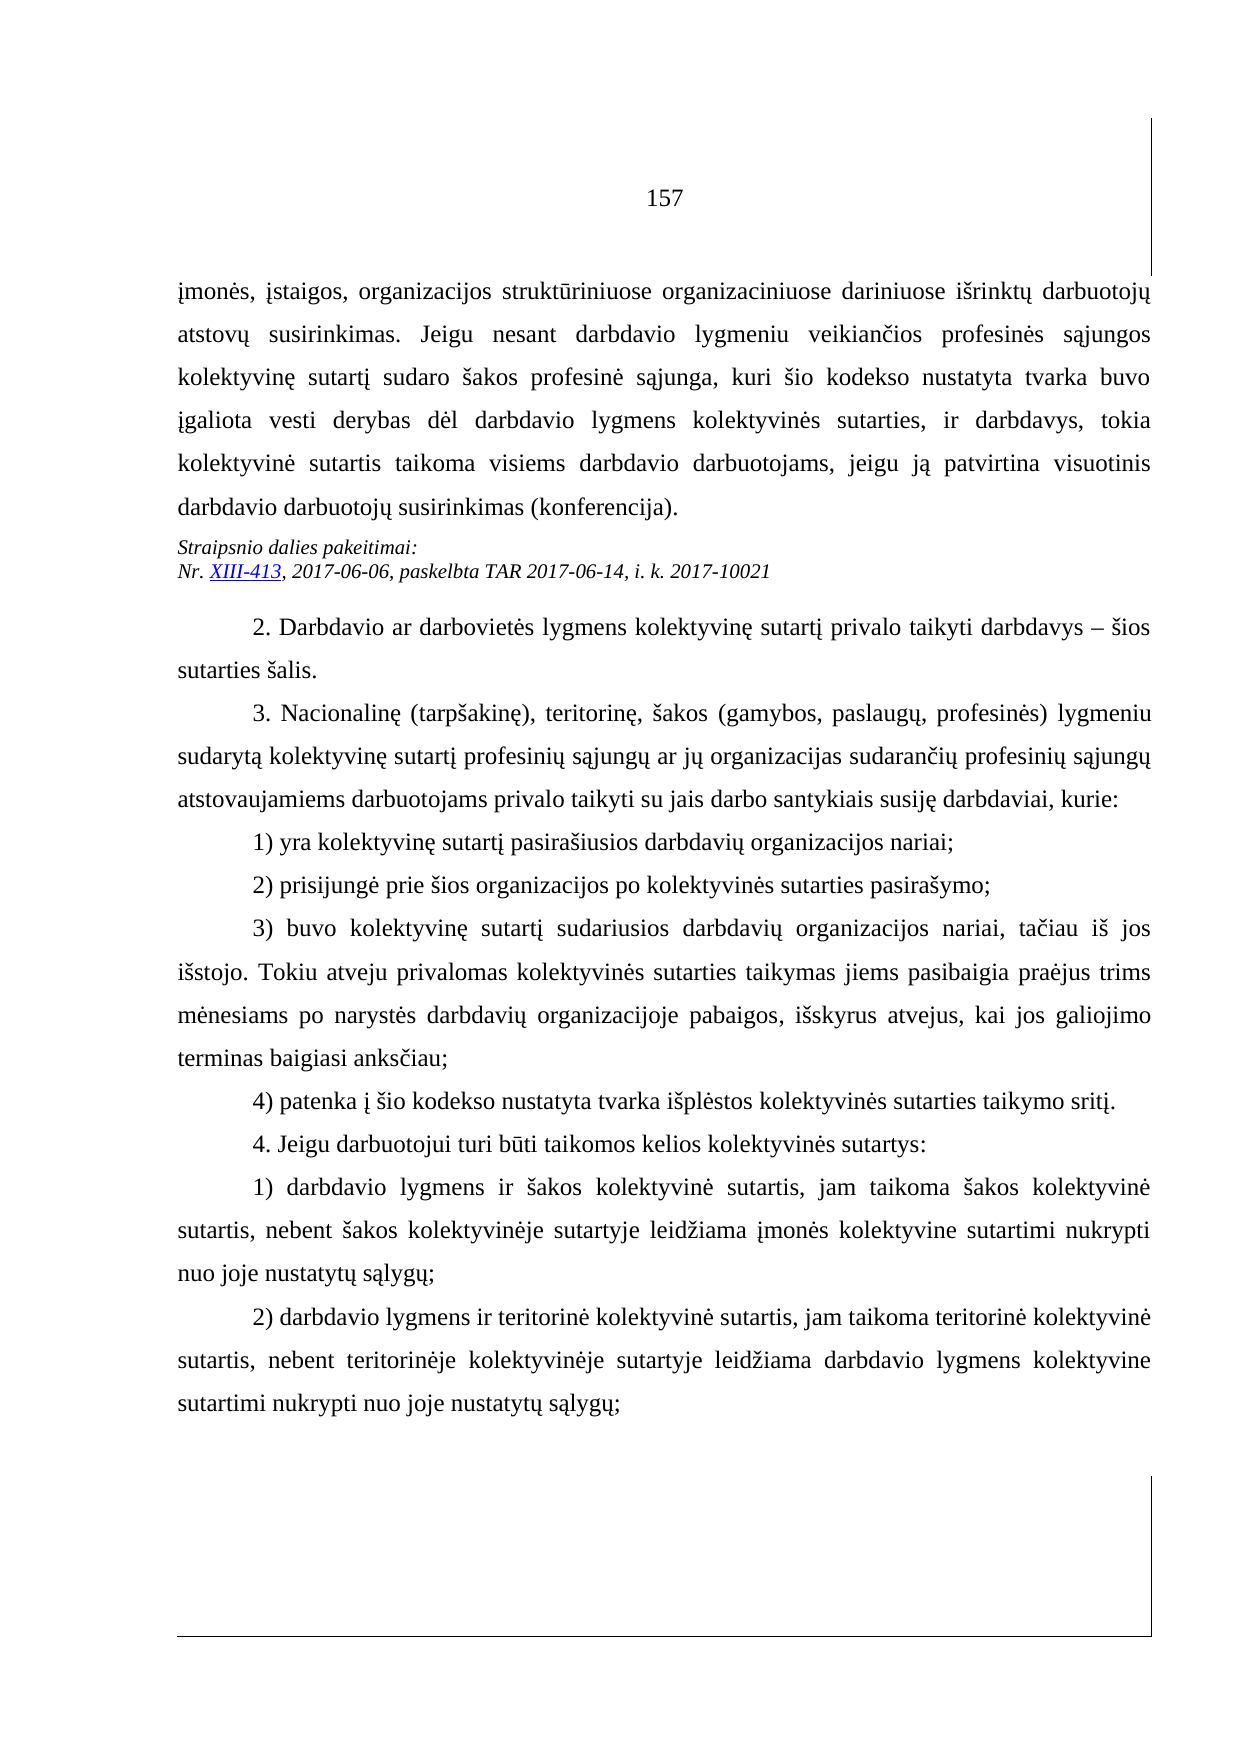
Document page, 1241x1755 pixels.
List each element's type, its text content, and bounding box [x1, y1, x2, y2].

text įmonės, įstaigos, organizacijos struktūriniuose organizaciniuose dariniuose išrinktų darbuotojų atstovų susirinkimas. Jeigu nesant darbdavio lygmeniu veikiančios profesinės sąjungos kolektyvinę sutartį sudaro šakos profesinė sąjunga, kuri šio kodekso nustatyta tvarka buvo įgaliota vesti derybas dėl darbdavio lygmens kolektyvinės sutarties, ir darbdavys, tokia kolektyvinė sutartis taikoma visiems darbdavio darbuotojams, jeigu ją patvirtina visuotinis darbdavio darbuotojų susirinkimas (konferencija). [177, 276, 1152, 520]
text 3. Nacionalinę (tarpšakinę), teritorinę, šakos (gamybos, paslaugų, profesinės) lygmeniu sudarytą kolektyvinę sutartį profesinių sąjungų ar jų organizacijas sudarančių profesinių sąjungų atstovaujamiems darbuotojams privalo taikyti su jais darbo santykiais susiję darbdaviai, kurie: [177, 698, 1152, 813]
text 2) darbdavio lygmens ir teritorinė kolektyvinė sutartis, jam taikoma teritorinė kolektyvinė sutartis, nebent teritorinėje kolektyvinėje sutartyje leidžiama darbdavio lygmens kolektyvine sutartimi nukrypti nuo joje nustatytų sąlygų; [177, 1302, 1152, 1417]
text 4. Jeigu darbuotojui turi būti taikomos kelios kolektyvinės sutartys: [177, 1129, 1152, 1158]
text 4) patenka į šio kodekso nustatyta tvarka išplėstos kolektyvinės sutarties taikymo sritį. [177, 1086, 1152, 1115]
text Straipsnio dalies pakeitimai: [177, 535, 1152, 559]
text Nr. XIII-413, 2017-06-06, paskelbta TAR 2017-06-14, i. k. 2017-10021 [177, 559, 1152, 583]
text 2. Darbdavio ar darbovietės lygmens kolektyvinę sutartį privalo taikyti darbdavys – šios sutarties šalis. [177, 612, 1152, 683]
text 1) darbdavio lygmens ir šakos kolektyvinė sutartis, jam taikoma šakos kolektyvinė sutartis, nebent šakos kolektyvinėje sutartyje leidžiama įmonės kolektyvine sutartimi nukrypti nuo joje nustatytų sąlygų; [177, 1172, 1152, 1287]
text 2) prisijungė prie šios organizacijos po kolektyvinės sutarties pasirašymo; [177, 870, 1152, 899]
text 3) buvo kolektyvinę sutartį sudariusios darbdavių organizacijos nariai, tačiau iš jos išstojo. Tokiu atveju privalomas kolektyvinės sutarties taikymas jiems pasibaigia praėjus trims mėnesiams po narystės darbdavių organizacijoje pabaigos, išskyrus atvejus, kai jos galiojimo terminas baigiasi anksčiau; [177, 913, 1152, 1072]
text 1) yra kolektyvinę sutartį pasirašiusios darbdavių organizacijos nariai; [177, 827, 1152, 856]
